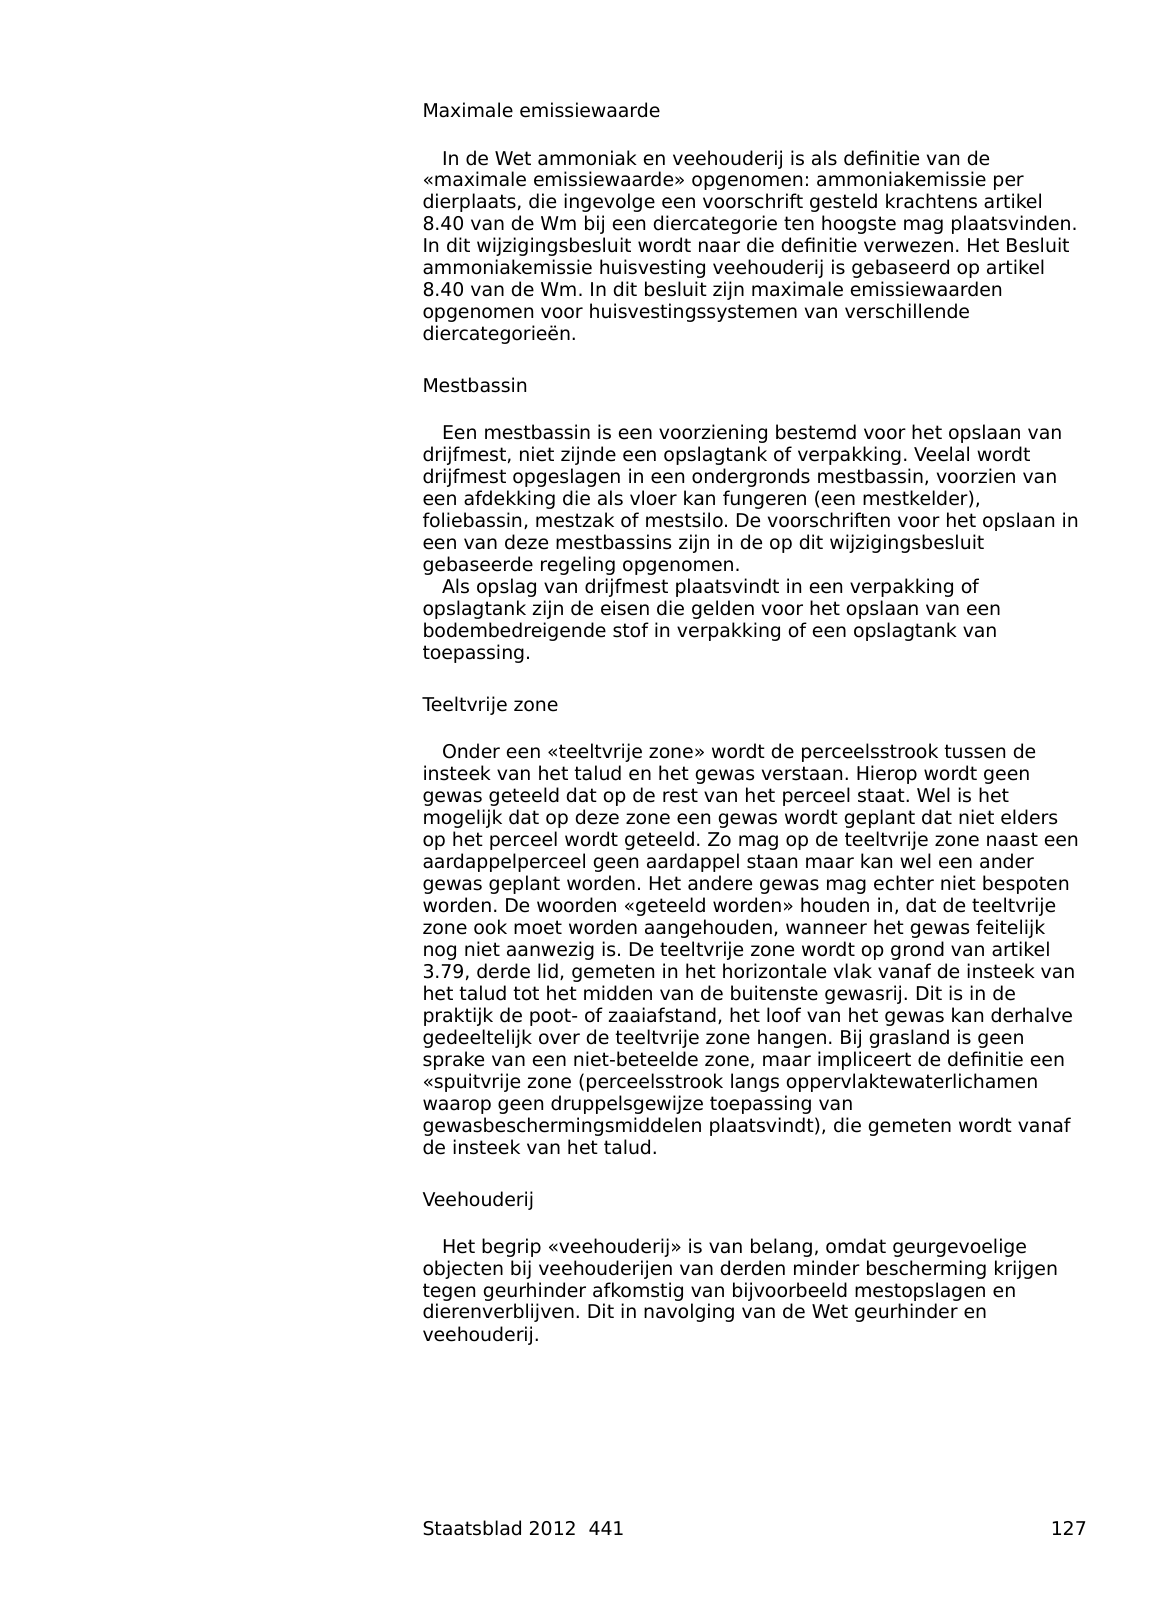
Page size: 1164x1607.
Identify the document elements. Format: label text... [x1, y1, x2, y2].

text In de Wet ammoniak en veehouderij is als definitie van de «maximale emissiewaarde» opgenomen: ammoniakemissie per dierplaats, die ingevolge een voorschrift gesteld krachtens artikel 8.40 van de Wm bij een diercategorie ten hoogste mag plaatsvinden. In dit wijzigingsbesluit wordt naar die definitie verwezen. Het Besluit ammoniakemissie huisvesting veehouderij is gebaseerd op artikel 8.40 van de Wm. In dit besluit zijn maximale emissiewaarden opgenomen voor huisvestingssystemen van verschillende diercategorieën. [422, 147, 1087, 345]
subtitle Maximale emissiewaarde [422, 100, 1087, 122]
text Als opslag van drijfmest plaatsvindt in een verpakking of opslagtank zijn de eisen die gelden voor het opslaan van een bodembedreigende stof in verpakking of een opslagtank van toepassing. [422, 576, 1087, 664]
text Het begrip «veehouderij» is van belang, omdat geurgevoelige objecten bij veehouderijen van derden minder bescherming krijgen tegen geurhinder afkomstig van bijvoorbeeld mestopslagen en dierenverblijven. Dit in navolging van de Wet geurhinder en veehouderij. [422, 1236, 1087, 1345]
text Onder een «teeltvrije zone» wordt de perceelsstrook tussen de insteek van het talud en het gewas verstaan. Hierop wordt geen gewas geteeld dat op de rest van het perceel staat. Wel is het mogelijk dat op deze zone een gewas wordt geplant dat niet elders op het perceel wordt geteeld. Zo mag op de teeltvrije zone naast een aardappelperceel geen aardappel staan maar kan wel een ander gewas geplant worden. Het andere gewas mag echter niet bespoten worden. De woorden «geteeld worden» houden in, dat de teeltvrije zone ook moet worden aangehouden, wanneer het gewas feitelijk nog niet aanwezig is. De teeltvrije zone wordt op grond van artikel 3.79, derde lid, gemeten in het horizontale vlak vanaf de insteek van het talud tot het midden van de buitenste gewasrij. Dit is in de praktijk de poot- of zaaiafstand, het loof van het gewas kan derhalve gedeeltelijk over de teeltvrije zone hangen. Bij grasland is geen sprake van een niet-beteelde zone, maar impliceert de definitie een «spuitvrije zone (perceelsstrook langs oppervlaktewaterlichamen waarop geen druppelsgewijze toepassing van gewasbeschermingsmiddelen plaatsvindt), die gemeten wordt vanaf de insteek van het talud. [422, 741, 1087, 1158]
subtitle Veehouderij [422, 1188, 1087, 1211]
subtitle Mestbassin [422, 375, 1087, 397]
subtitle Teeltvrije zone [422, 694, 1087, 716]
text Een mestbassin is een voorziening bestemd voor het opslaan van drijfmest, niet zijnde een opslagtank of verpakking. Veelal wordt drijfmest opgeslagen in een ondergronds mestbassin, voorzien van een afdekking die als vloer kan fungeren (een mestkelder), foliebassin, mestzak of mestsilo. De voorschriften voor het opslaan in een van deze mestbassins zijn in de op dit wijzigingsbesluit gebaseerde regeling opgenomen. [422, 422, 1087, 576]
